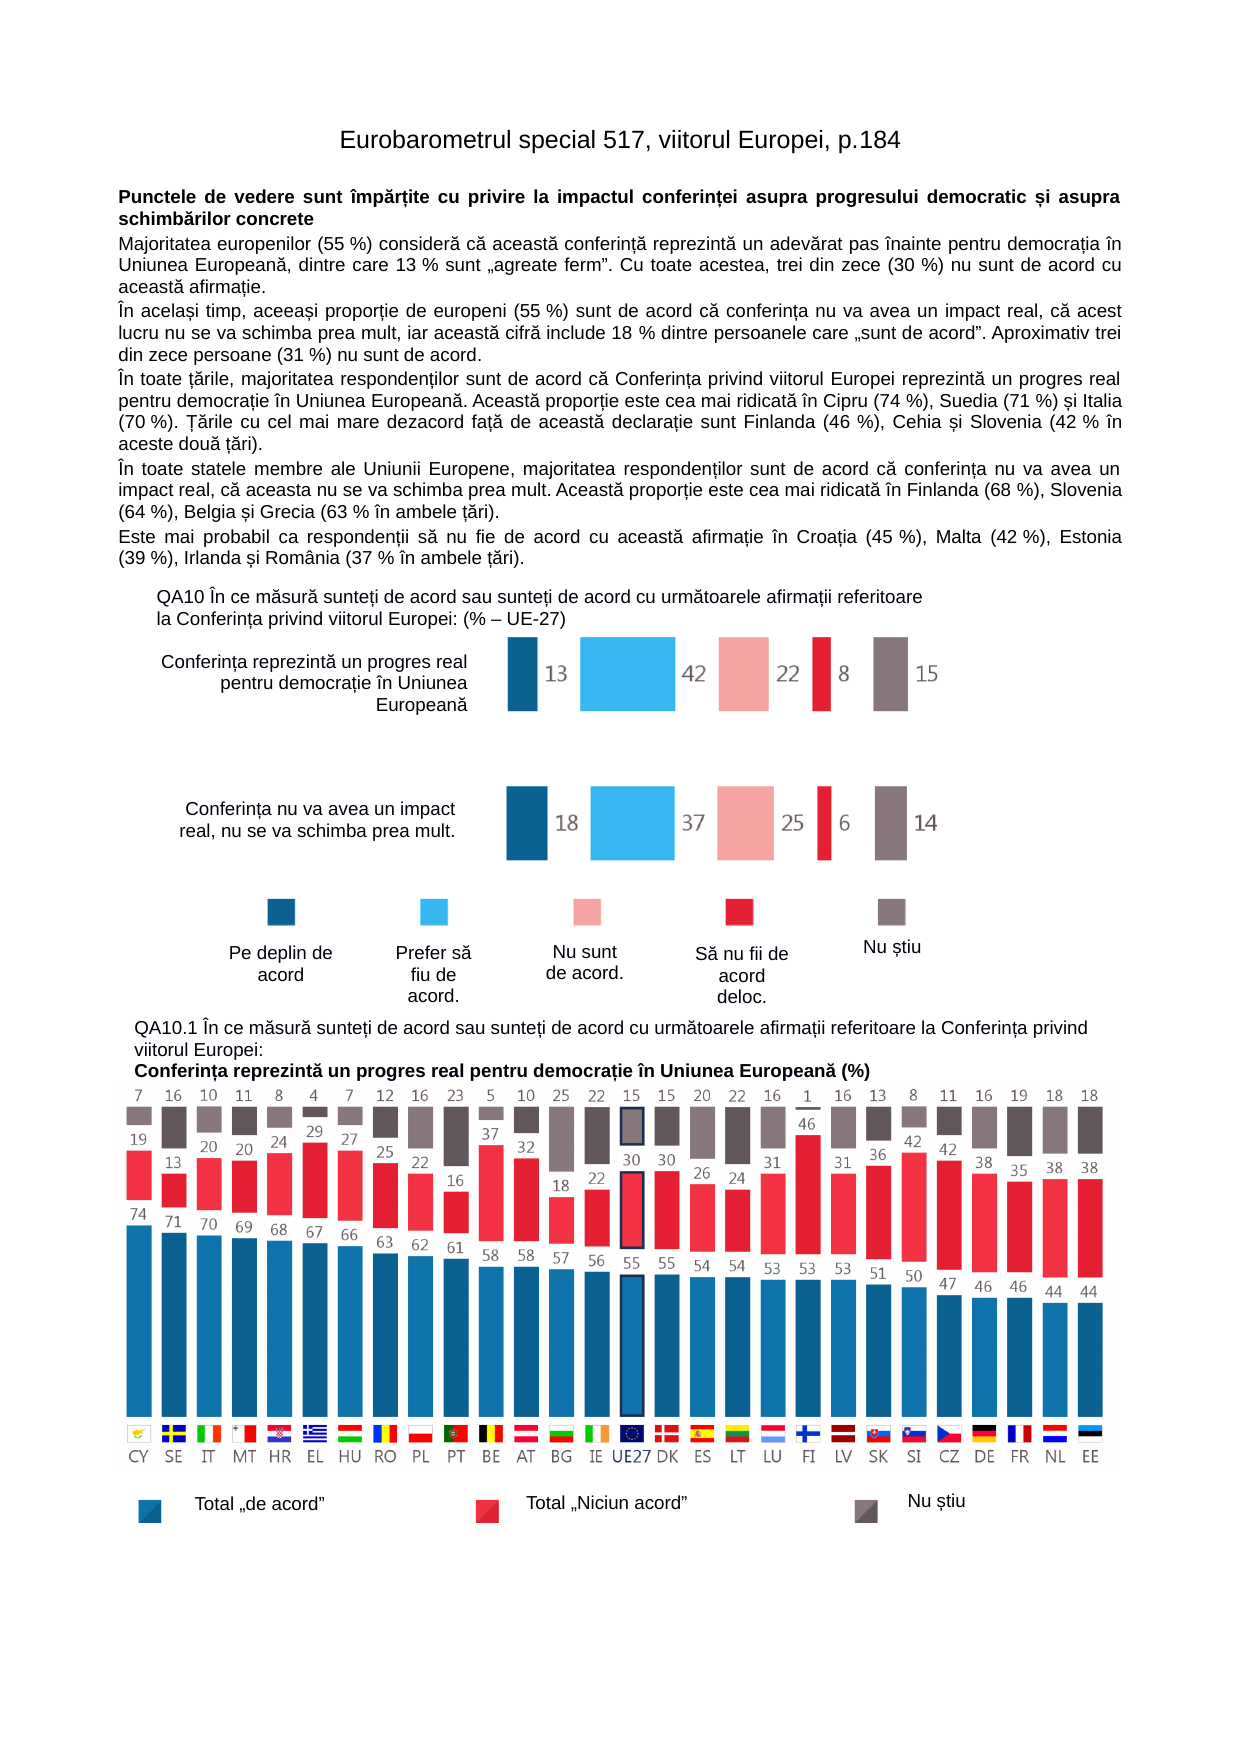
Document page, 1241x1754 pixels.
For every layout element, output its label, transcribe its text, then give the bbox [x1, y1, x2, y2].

text În același timp, aceeași proporție de europeni (55 %) sunt de acord că conferința nu va avea un impact real, că acest lucru nu se va schimba prea mult, iar această cifră include 18 % dintre persoanele care „sunt de acord”. Aproximativ trei din zece persoane (31 %) nu sunt de acord. [118, 300, 1122, 365]
text Majoritatea europenilor (55 %) consideră că această conferință reprezintă un adevărat pas înainte pentru democrația în Uniunea Europeană, dintre care 13 % sunt „agreate ferm”. Cu toate acestea, trei din zece (30 %) nu sunt de acord cu această afirmație. [118, 232, 1122, 297]
text Este mai probabil ca respondenții să nu fie de acord cu această afirmație în Croația (45 %), Malta (42 %), Estonia (39 %), Irlanda și România (37 % în ambele țări). [118, 526, 1122, 569]
text Punctele de vedere sunt împărțite cu privire la impactul conferinței asupra progresului democratic și asupra schimbărilor concrete [118, 186, 1122, 229]
picture [118, 1082, 1116, 1467]
picture [505, 626, 949, 870]
picture [252, 886, 941, 940]
picture [135, 1488, 880, 1530]
text În toate statele membre ale Uniunii Europene, majoritatea respondenților sunt de acord că conferința nu va avea un impact real, că aceasta nu se va schimba prea mult. Această proporție este cea mai ridicată în Finlanda (68 %), Slovenia (64 %), Belgia și Grecia (63 % în ambele țări). [118, 458, 1122, 522]
text În toate țările, majoritatea respondenților sunt de acord că Conferința privind viitorul Europei reprezintă un progres real pentru democrație în Uniunea Europeană. Această proporție este cea mai ridicată în Cipru (74 %), Suedia (71 %) și Italia (70 %). Țările cu cel mai mare dezacord față de această declarație sunt Finlanda (46 %), Cehia și Slovenia (42 % în aceste două țări). [118, 368, 1122, 454]
